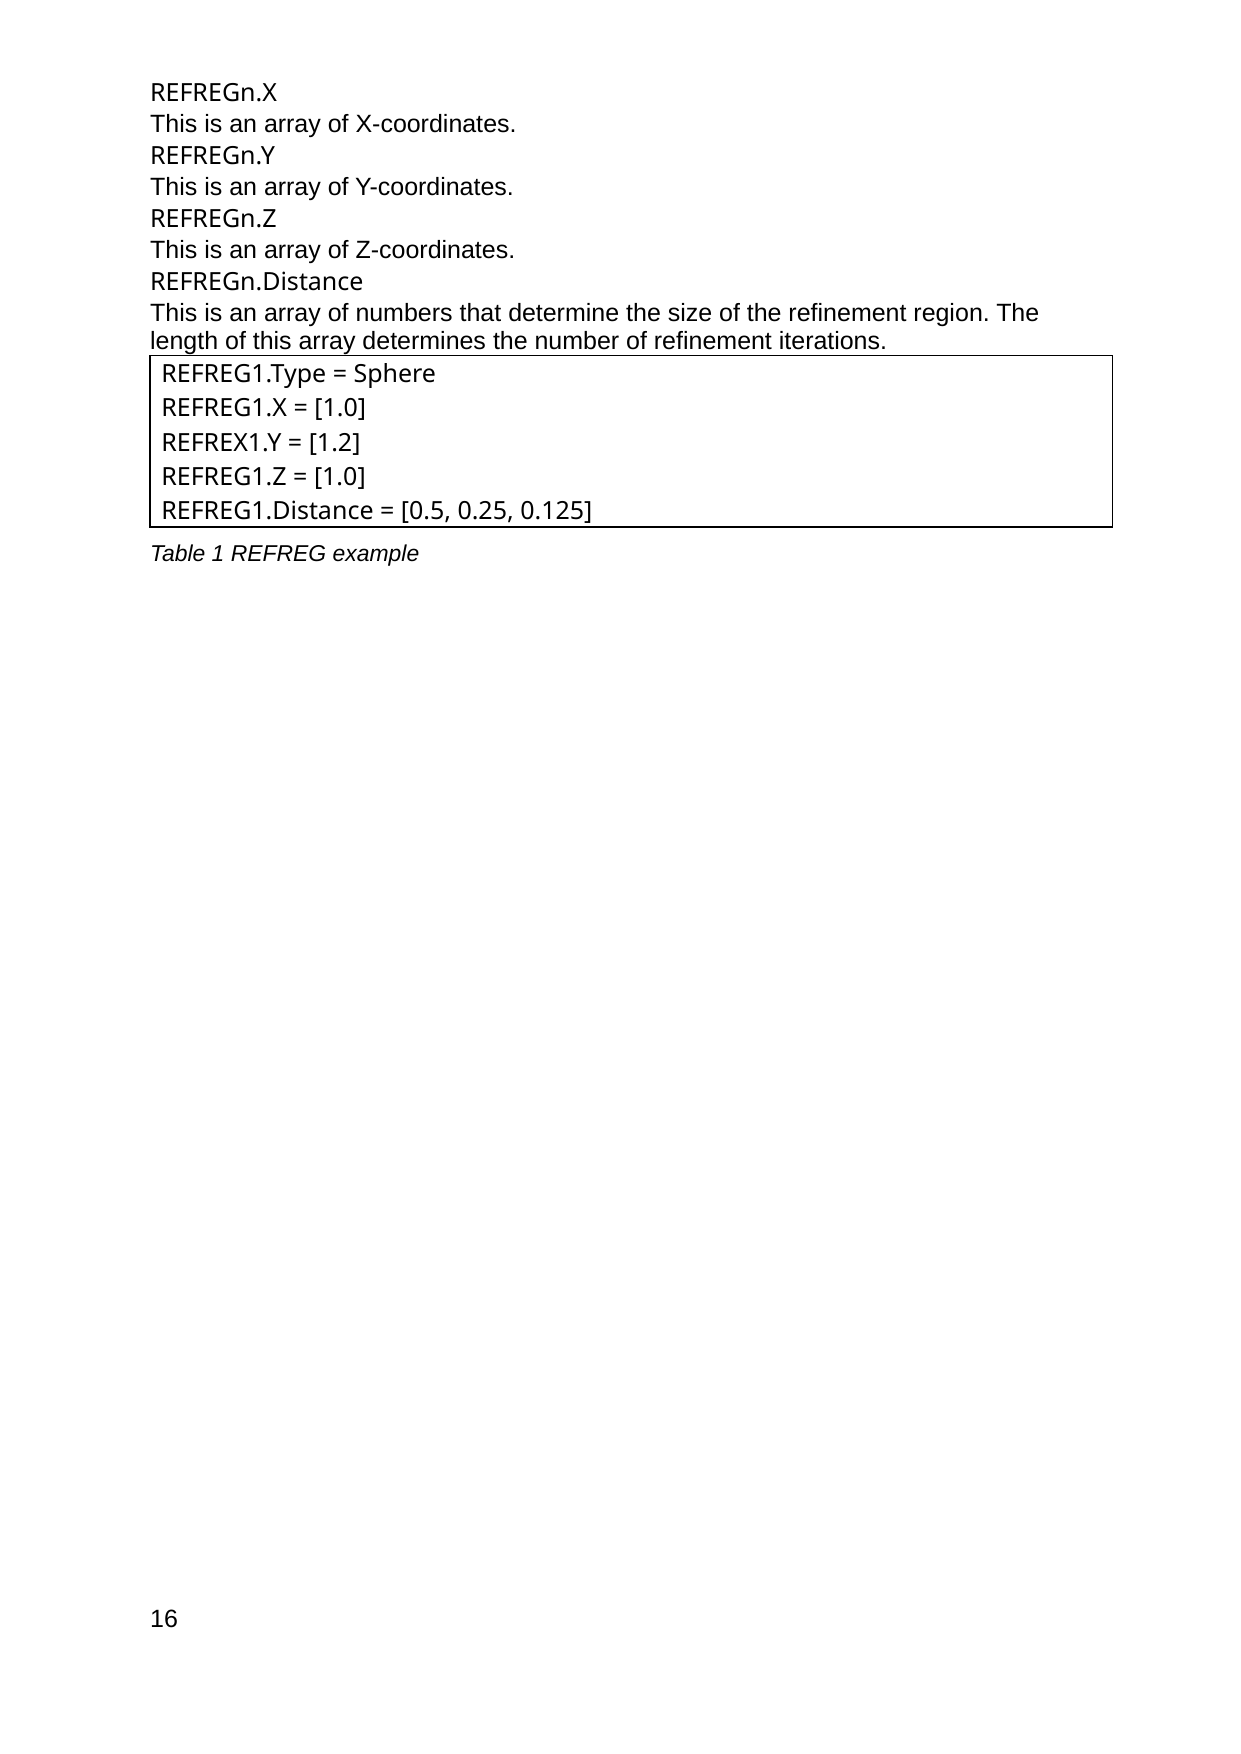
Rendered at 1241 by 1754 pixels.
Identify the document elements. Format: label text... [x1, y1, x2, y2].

text REFREGn.Y [150, 138, 1090, 172]
text This is an array of X-coordinates. [150, 109, 1090, 138]
text REFREGn.Distance [150, 263, 1090, 297]
table_header REFREG1.Type = Sphere REFREG1.X = [1.0] REFREX1.Y = [1.2] REFREG1.Z = [1.0] REFREG1.Distance = [0.5, 0.25, 0.125] [151, 356, 1112, 526]
text REFREGn.X [150, 75, 1090, 109]
text This is an array of Y-coordinates. [150, 172, 1090, 201]
text This is an array of Z-coordinates. [150, 235, 1090, 263]
text Table 1 REFREG example [150, 540, 1090, 566]
text REFREGn.Z [150, 201, 1090, 235]
text This is an array of numbers that determine the size of the refinement region. The length of this array determines the number of refinement iterations. [150, 297, 1090, 355]
